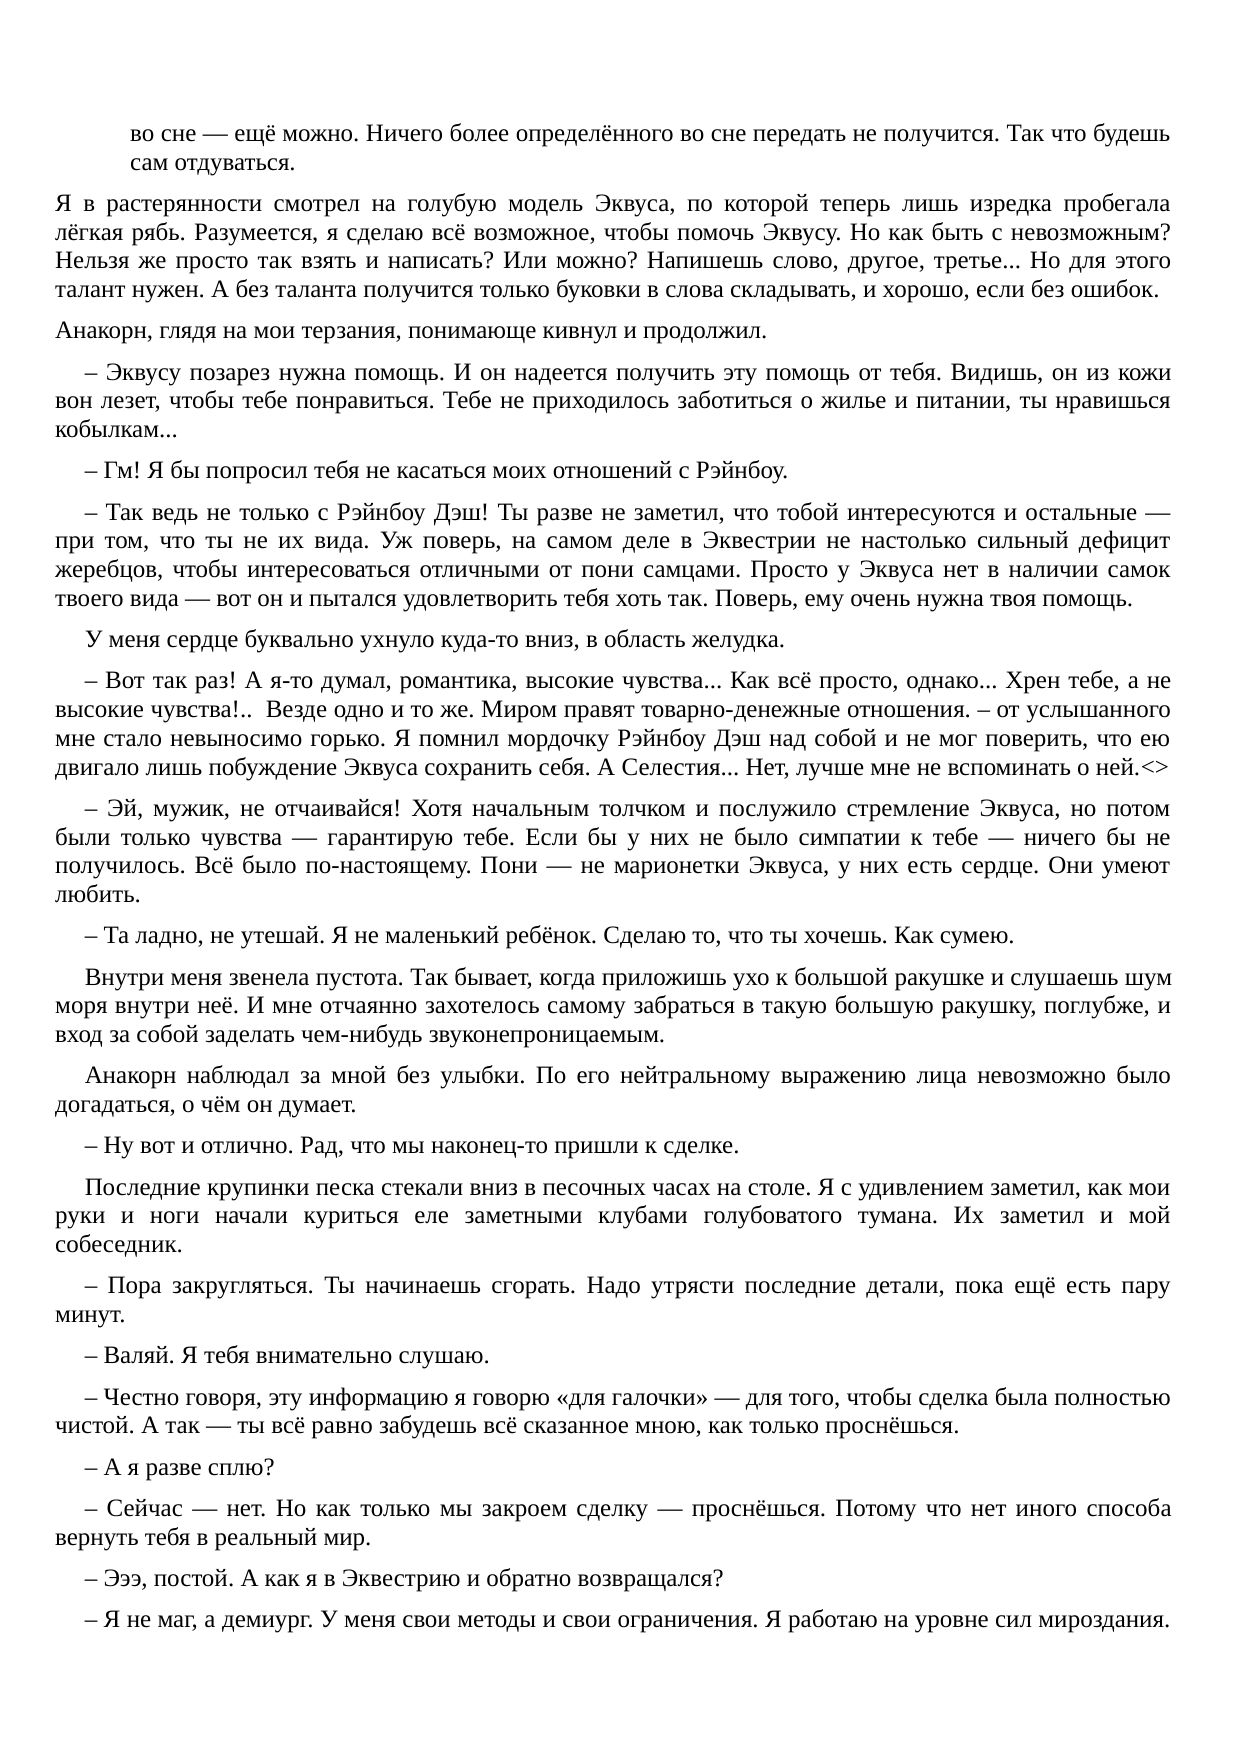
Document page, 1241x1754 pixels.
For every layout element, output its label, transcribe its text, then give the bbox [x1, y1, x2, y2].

text – Сейчас — нет. Но как только мы закроем сделку — проснёшься. Потому что нет иного способа вернуть тебя в реальный мир. [55, 1493, 1172, 1551]
text – А я разве сплю? [55, 1452, 1172, 1481]
text – Честно говоря, эту информацию я говорю «для галочки» — для того, чтобы сделка была полностью чистой. А так — ты всё равно забудешь всё сказанное мною, как только проснёшься. [55, 1382, 1172, 1439]
list во сне — ещё можно. Ничего более определённого во сне передать не получится. Так что будешь сам отдуваться. [92, 118, 1172, 176]
text – Эквусу позарез нужна помощь. И он надеется получить эту помощь от тебя. Видишь, он из кожи вон лезет, чтобы тебе понравиться. Тебе не приходилось заботиться о жилье и питании, ты нравишься кобылкам... [55, 357, 1172, 443]
text Анакорн наблюдал за мной без улыбки. По его нейтральному выражению лица невозможно было догадаться, о чём он думает. [55, 1061, 1172, 1118]
text Внутри меня звенела пустота. Так бывает, когда приложишь ухо к большой ракушке и слушаешь шум моря внутри неё. И мне отчаянно захотелось самому забраться в такую большую ракушку, поглубже, и вход за собой заделать чем-нибудь звуконепроницаемым. [55, 962, 1172, 1048]
text – Вот так раз! А я-то думал, романтика, высокие чувства... Как всё просто, однако... Хрен тебе, а не высокие чувства!.. Везде одно и то же. Миром правят товарно-денежные отношения. – от услышанного мне стало невыносимо горько. Я помнил мордочку Рэйнбоу Дэш над собой и не мог поверить, что ею двигало лишь побуждение Эквуса сохранить себя. А Селестия... Нет, лучше мне не вспоминать о ней.<> [55, 666, 1172, 781]
text – Та ладно, не утешай. Я не маленький ребёнок. Сделаю то, что ты хочешь. Как сумею. [55, 921, 1172, 949]
text – Валяй. Я тебя внимательно слушаю. [55, 1341, 1172, 1369]
text Я в растерянности смотрел на голубую модель Эквуса, по которой теперь лишь изредка пробегала лёгкая рябь. Разумеется, я сделаю всё возможное, чтобы помочь Эквусу. Но как быть с невозможным? Нельзя же просто так взять и написать? Или можно? Напишешь слово, другое, третье... Но для этого талант нужен. А без таланта получится только буковки в слова складывать, и хорошо, если без ошибок. [55, 188, 1172, 303]
text Анакорн, глядя на мои терзания, понимающе кивнул и продолжил. [55, 316, 1172, 344]
text Последние крупинки песка стекали вниз в песочных часах на столе. Я с удивлением заметил, как мои руки и ноги начали куриться еле заметными клубами голубоватого тумана. Их заметил и мой собеседник. [55, 1172, 1172, 1258]
text – Я не маг, а демиург. У меня свои методы и свои ограничения. Я работаю на уровне сил мироздания. [55, 1604, 1172, 1633]
text – Эээ, постой. А как я в Эквестрию и обратно возвращался? [55, 1563, 1172, 1592]
text – Пора закругляться. Ты начинаешь сгорать. Надо утрясти последние детали, пока ещё есть пару минут. [55, 1271, 1172, 1328]
text – Так ведь не только с Рэйнбоу Дэш! Ты разве не заметил, что тобой интересуются и остальные — при том, что ты не их вида. Уж поверь, на самом деле в Эквестрии не настолько сильный дефицит жеребцов, чтобы интересоваться отличными от пони самцами. Просто у Эквуса нет в наличии самок твоего вида — вот он и пытался удовлетворить тебя хоть так. Поверь, ему очень нужна твоя помощь. [55, 497, 1172, 612]
text У меня сердце буквально ухнуло куда-то вниз, в область желудка. [55, 624, 1172, 653]
text – Эй, мужик, не отчаивайся! Хотя начальным толчком и послужило стремление Эквуса, но потом были только чувства — гарантирую тебе. Если бы у них не было симпатии к тебе — ничего бы не получилось. Всё было по-настоящему. Пони — не марионетки Эквуса, у них есть сердце. Они умеют любить. [55, 793, 1172, 908]
text – Гм! Я бы попросил тебя не касаться моих отношений с Рэйнбоу. [55, 456, 1172, 484]
text – Ну вот и отлично. Рад, что мы наконец-то пришли к сделке. [55, 1131, 1172, 1159]
